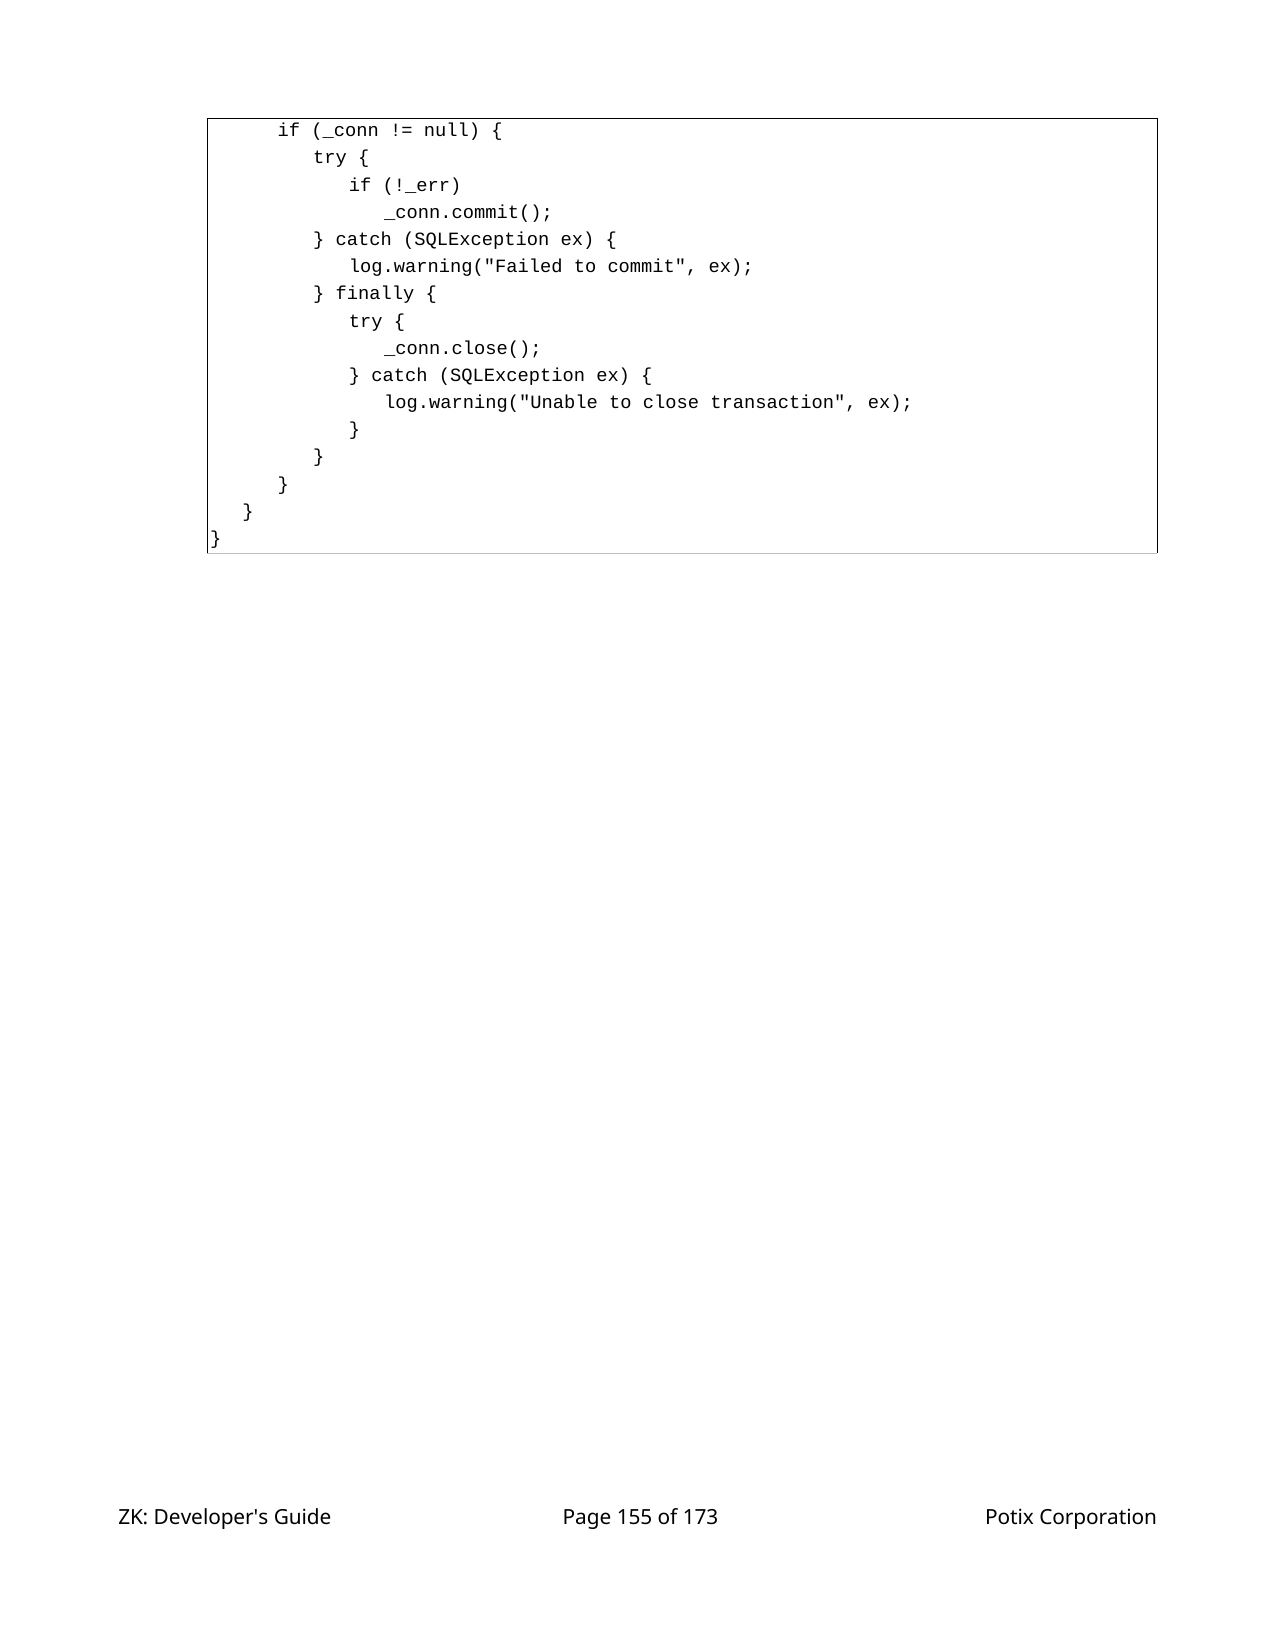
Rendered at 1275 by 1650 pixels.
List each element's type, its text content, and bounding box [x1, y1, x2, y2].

text log.warning("Failed to commit", ex); [208, 254, 1157, 278]
text } [208, 417, 1157, 441]
text } [208, 444, 1157, 469]
text try { [208, 308, 1157, 333]
text } [208, 472, 1157, 496]
text if (!_err) [208, 172, 1157, 197]
text } catch (SQLException ex) { [208, 363, 1157, 387]
text _conn.commit(); [208, 200, 1157, 224]
text } [208, 499, 1157, 523]
text try { [208, 145, 1157, 169]
text } catch (SQLException ex) { [208, 227, 1157, 251]
text log.warning("Unable to close transaction", ex); [208, 390, 1157, 414]
text _conn.close(); [208, 336, 1157, 360]
text if (_conn != null) { [208, 119, 1157, 142]
text } finally { [208, 281, 1157, 306]
text } [208, 526, 1157, 553]
